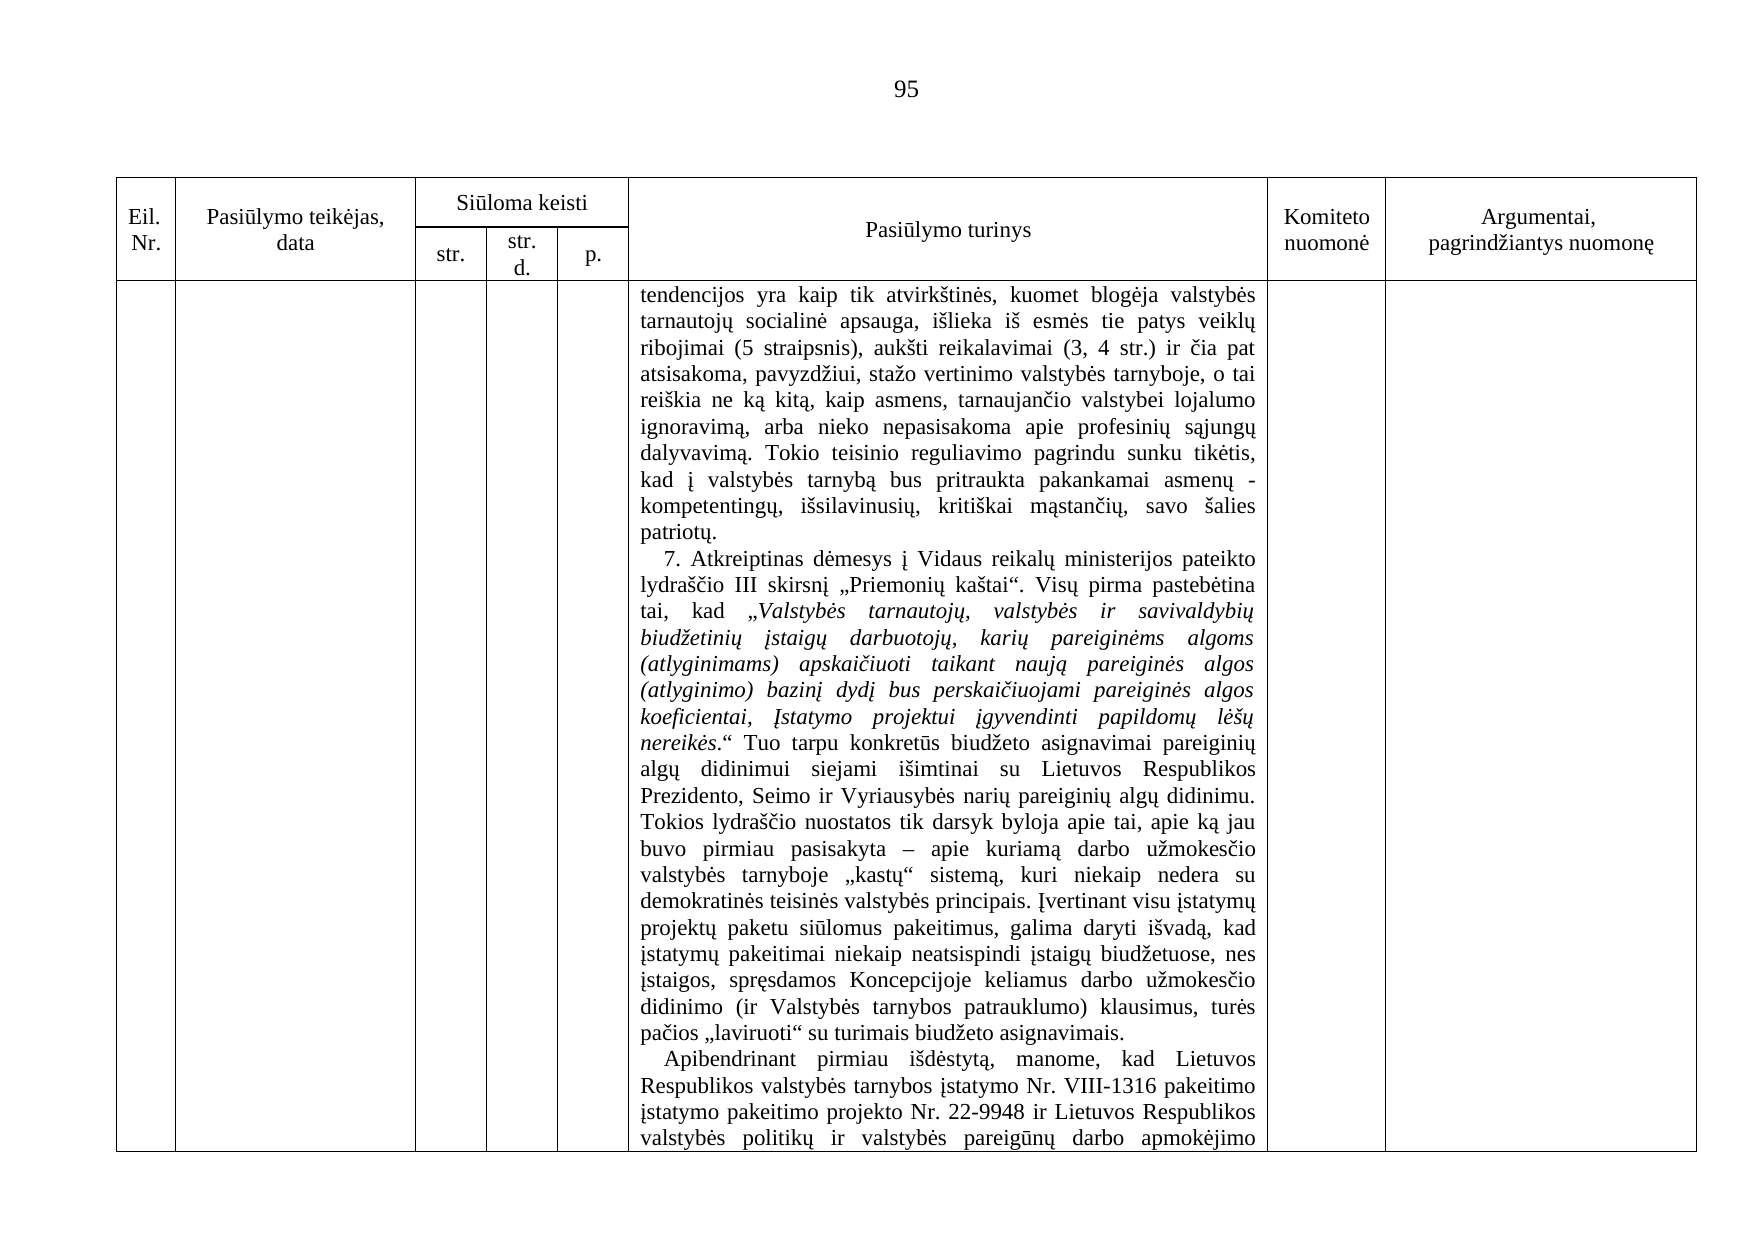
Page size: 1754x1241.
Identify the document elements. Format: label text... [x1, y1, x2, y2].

table_header Komiteto nuomonė [1268, 178, 1385, 280]
table_cell [558, 281, 628, 1151]
table_cell tendencijos yra kaip tik atvirkštinės, kuomet blogėja valstybės tarnautojų socialinė apsauga, išlieka iš esmės tie patys veiklų ribojimai (5 straipsnis), aukšti reikalavimai (3, 4 str.) ir čia pat atsisakoma, pavyzdžiui, stažo vertinimo valstybės tarnyboje, o tai reiškia ne ką kitą, kaip asmens, tarnaujančio valstybei lojalumo ignoravimą, arba nieko nepasisakoma apie profesinių sąjungų dalyvavimą. Tokio teisinio reguliavimo pagrindu sunku tikėtis, kad į valstybės tarnybą bus pritraukta pakankamai asmenų - kompetentingų, išsilavinusių, kritiškai mąstančių, savo šalies patriotų. 7. Atkreiptinas dėmesys į Vidaus reikalų ministerijos pateikto lydraščio III skirsnį „Priemonių kaštai“. Visų pirma pastebėtina tai, kad „Valstybės tarnautojų, valstybės ir savivaldybių biudžetinių įstaigų darbuotojų, karių pareiginėms algoms (atlyginimams) apskaičiuoti taikant naują pareiginės algos (atlyginimo) bazinį dydį bus perskaičiuojami pareiginės algos koeficientai, Įstatymo projektui įgyvendinti papildomų lėšų nereikės.“ Tuo tarpu konkretūs biudžeto asignavimai pareiginių algų didinimui siejami išimtinai su Lietuvos Respublikos Prezidento, Seimo ir Vyriausybės narių pareiginių algų didinimu. Tokios lydraščio nuostatos tik darsyk byloja apie tai, apie ką jau buvo pirmiau pasisakyta – apie kuriamą darbo užmokesčio valstybės tarnyboje „kastų“ sistemą, kuri niekaip nedera su demokratinės teisinės valstybės principais. Įvertinant visu įstatymų projektų paketu siūlomus pakeitimus, galima daryti išvadą, kad įstatymų pakeitimai niekaip neatsispindi įstaigų biudžetuose, nes įstaigos, spręsdamos Koncepcijoje keliamus darbo užmokesčio didinimo (ir Valstybės tarnybos patrauklumo) klausimus, turės pačios „laviruoti“ su turimais biudžeto asignavimais. Apibendrinant pirmiau išdėstytą, manome, kad Lietuvos Respublikos valstybės tarnybos įstatymo Nr. VIII-1316 pakeitimo įstatymo pakeitimo projekto Nr. 22-9948 ir Lietuvos Respublikos valstybės politikų ir valstybės pareigūnų darbo apmokėjimo [629, 281, 1267, 1151]
table_cell [1268, 281, 1385, 1151]
table_cell [117, 281, 175, 1151]
table_header Siūloma keisti [416, 178, 628, 226]
table_cell [416, 281, 486, 1151]
table_cell [176, 281, 415, 1151]
table_header Pasiūlymo teikėjas, data [176, 178, 415, 280]
table_header Argumentai, pagrindžiantys nuomonę [1386, 178, 1696, 280]
table_cell p. [558, 228, 628, 280]
table_cell [1386, 281, 1696, 1151]
table_header Pasiūlymo turinys [629, 178, 1267, 280]
table_header Eil. Nr. [117, 178, 175, 280]
table_cell str. [416, 228, 486, 280]
table_cell [487, 281, 557, 1151]
table_cell str. d. [487, 228, 557, 280]
